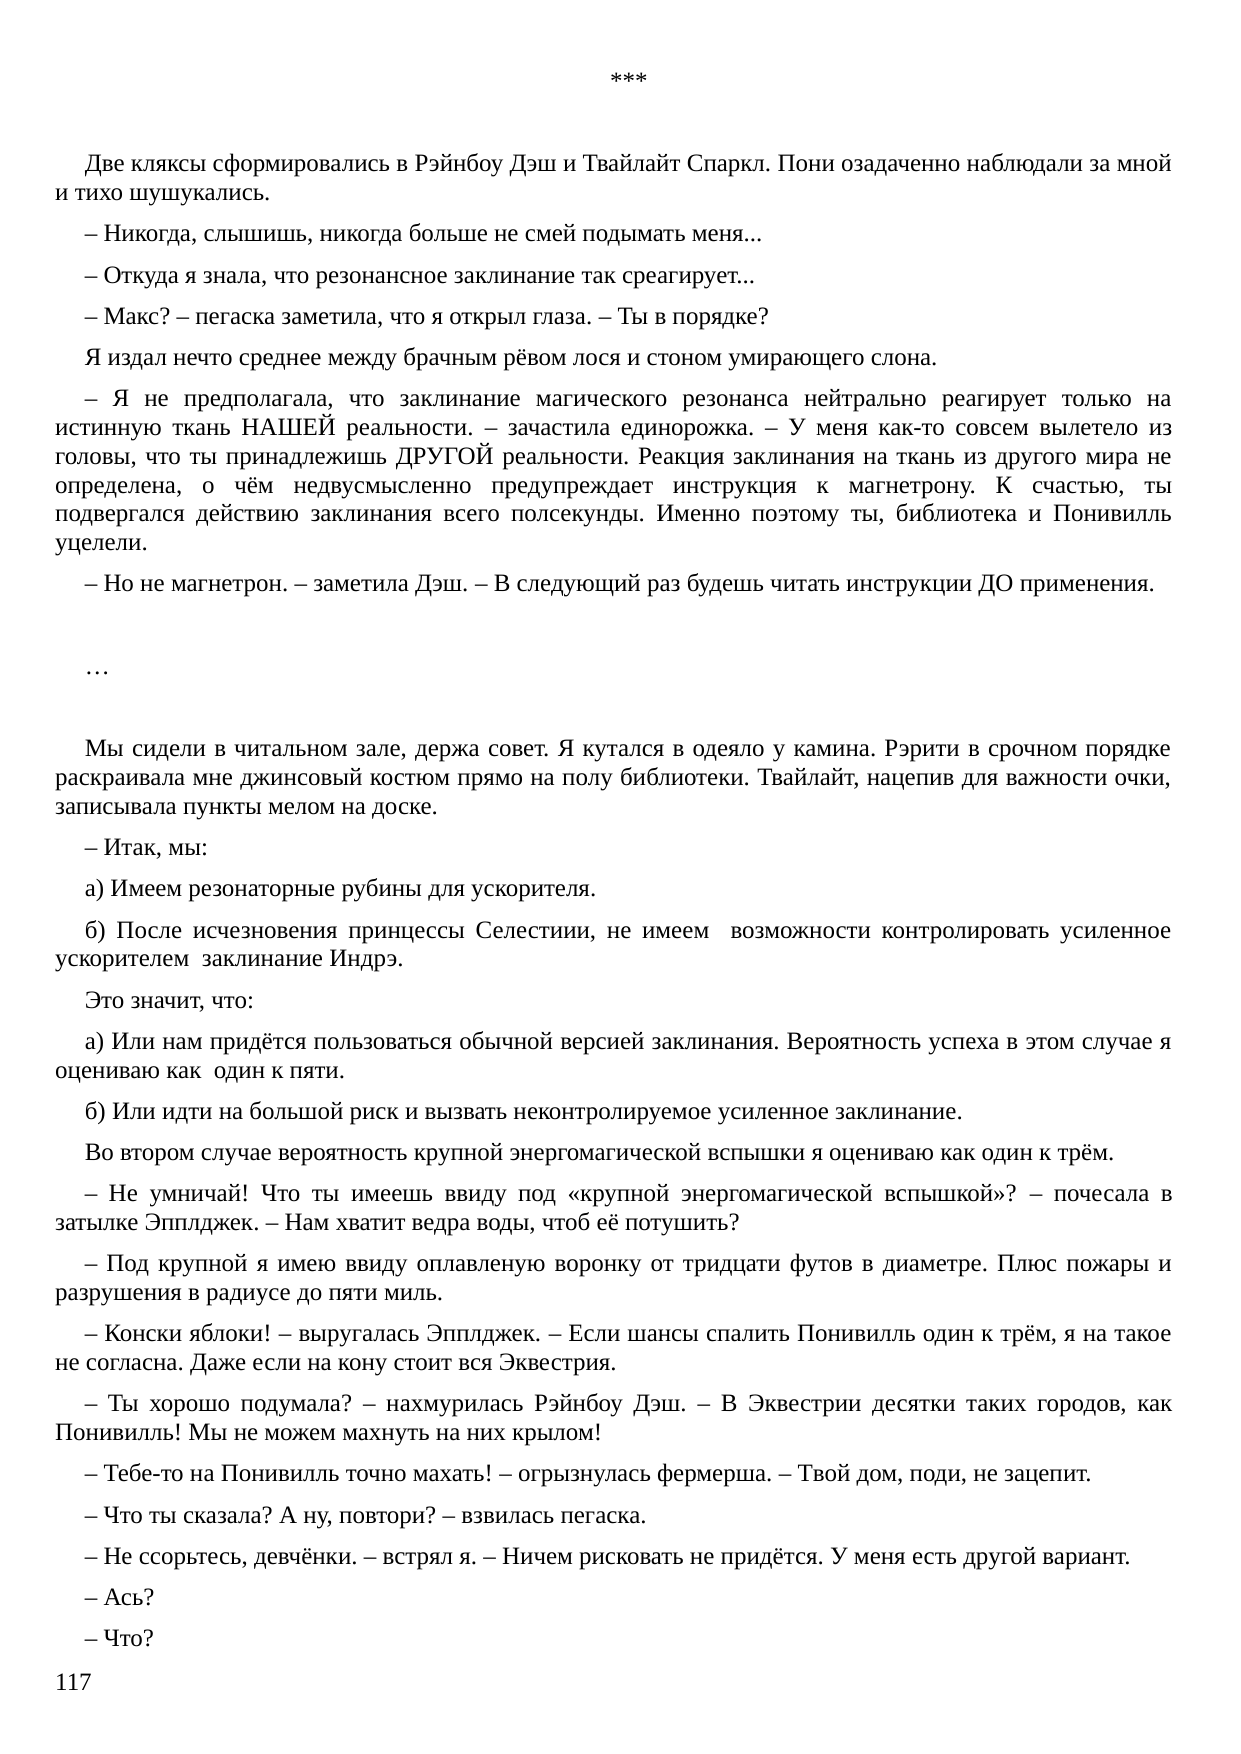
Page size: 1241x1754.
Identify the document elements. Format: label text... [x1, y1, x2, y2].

text – Ты хорошо подумала? – нахмурилась Рэйнбоу Дэш. – В Эквестрии десятки таких городов, как Понивилль! Мы не можем махнуть на них крылом! [55, 1388, 1173, 1446]
text б) Или идти на большой риск и вызвать неконтролируемое усиленное заклинание. [55, 1096, 1173, 1125]
text – Откуда я знала, что резонансное заклинание так среагирует... [55, 260, 1173, 288]
text – Что? [55, 1623, 1173, 1652]
text Мы сидели в читальном зале, держа совет. Я кутался в одеяло у камина. Рэрити в срочном порядке раскраивала мне джинсовый костюм прямо на полу библиотеки. Твайлайт, нацепив для важности очки, записывала пункты мелом на доске. [55, 733, 1173, 820]
text – Тебе-то на Понивилль точно махать! – огрызнулась фермерша. – Твой дом, поди, не зацепит. [55, 1458, 1173, 1487]
text – Никогда, слышишь, никогда больше не смей подымать меня... [55, 218, 1173, 247]
text – Я не предполагала, что заклинание магического резонанса нейтрально реагирует только на истинную ткань НАШЕЙ реальности. – зачастила единорожка. – У меня как-то совсем вылетело из головы, что ты принадлежишь ДРУГОЙ реальности. Реакция заклинания на ткань из другого мира не определена, о чём недвусмысленно предупреждает инструкция к магнетрону. К счастью, ты подвергался действию заклинания всего полсекунды. Именно поэтому ты, библиотека и Понивилль уцелели. [55, 383, 1173, 556]
text б) После исчезновения принцессы Селестиии, не имеем возможности контролировать усиленное ускорителем заклинание Индрэ. [55, 915, 1173, 972]
text … [55, 651, 1173, 680]
text Я издал нечто среднее между брачным рёвом лося и стоном умирающего слона. [55, 342, 1173, 371]
text Две кляксы сформировались в Рэйнбоу Дэш и Твайлайт Спаркл. Пони озадаченно наблюдали за мной и тихо шушукались. [55, 148, 1173, 206]
text Это значит, что: [55, 985, 1173, 1013]
text – Под крупной я имею ввиду оплавленую воронку от тридцати футов в диаметре. Плюс пожары и разрушения в радиусе до пяти миль. [55, 1248, 1173, 1306]
text – Что ты сказала? А ну, повтори? – взвилась пегаска. [55, 1500, 1173, 1528]
text – Макс? – пегаска заметила, что я открыл глаза. – Ты в порядке? [55, 301, 1173, 330]
text *** [55, 66, 1173, 95]
text – Итак, мы: [55, 832, 1173, 861]
text – Но не магнетрон. – заметила Дэш. – В следующий раз будешь читать инструкции ДО применения. [55, 568, 1173, 597]
text а) Или нам придётся пользоваться обычной версией заклинания. Вероятность успеха в этом случае я оцениваю как один к пяти. [55, 1026, 1173, 1083]
text – Ась? [55, 1582, 1173, 1611]
text – Не умничай! Что ты имеешь ввиду под «крупной энергомагической вспышкой»? – почесала в затылке Эпплджек. – Нам хватит ведра воды, чтоб её потушить? [55, 1178, 1173, 1236]
text – Не ссорьтесь, девчёнки. – встрял я. – Ничем рисковать не придётся. У меня есть другой вариант. [55, 1541, 1173, 1570]
text а) Имеем резонаторные рубины для ускорителя. [55, 873, 1173, 902]
text Во втором случае вероятность крупной энергомагической вспышки я оцениваю как один к трём. [55, 1137, 1173, 1166]
text – Конски яблоки! – выругалась Эпплджек. – Если шансы спалить Понивилль один к трём, я на такое не согласна. Даже если на кону стоит вся Эквестрия. [55, 1318, 1173, 1376]
